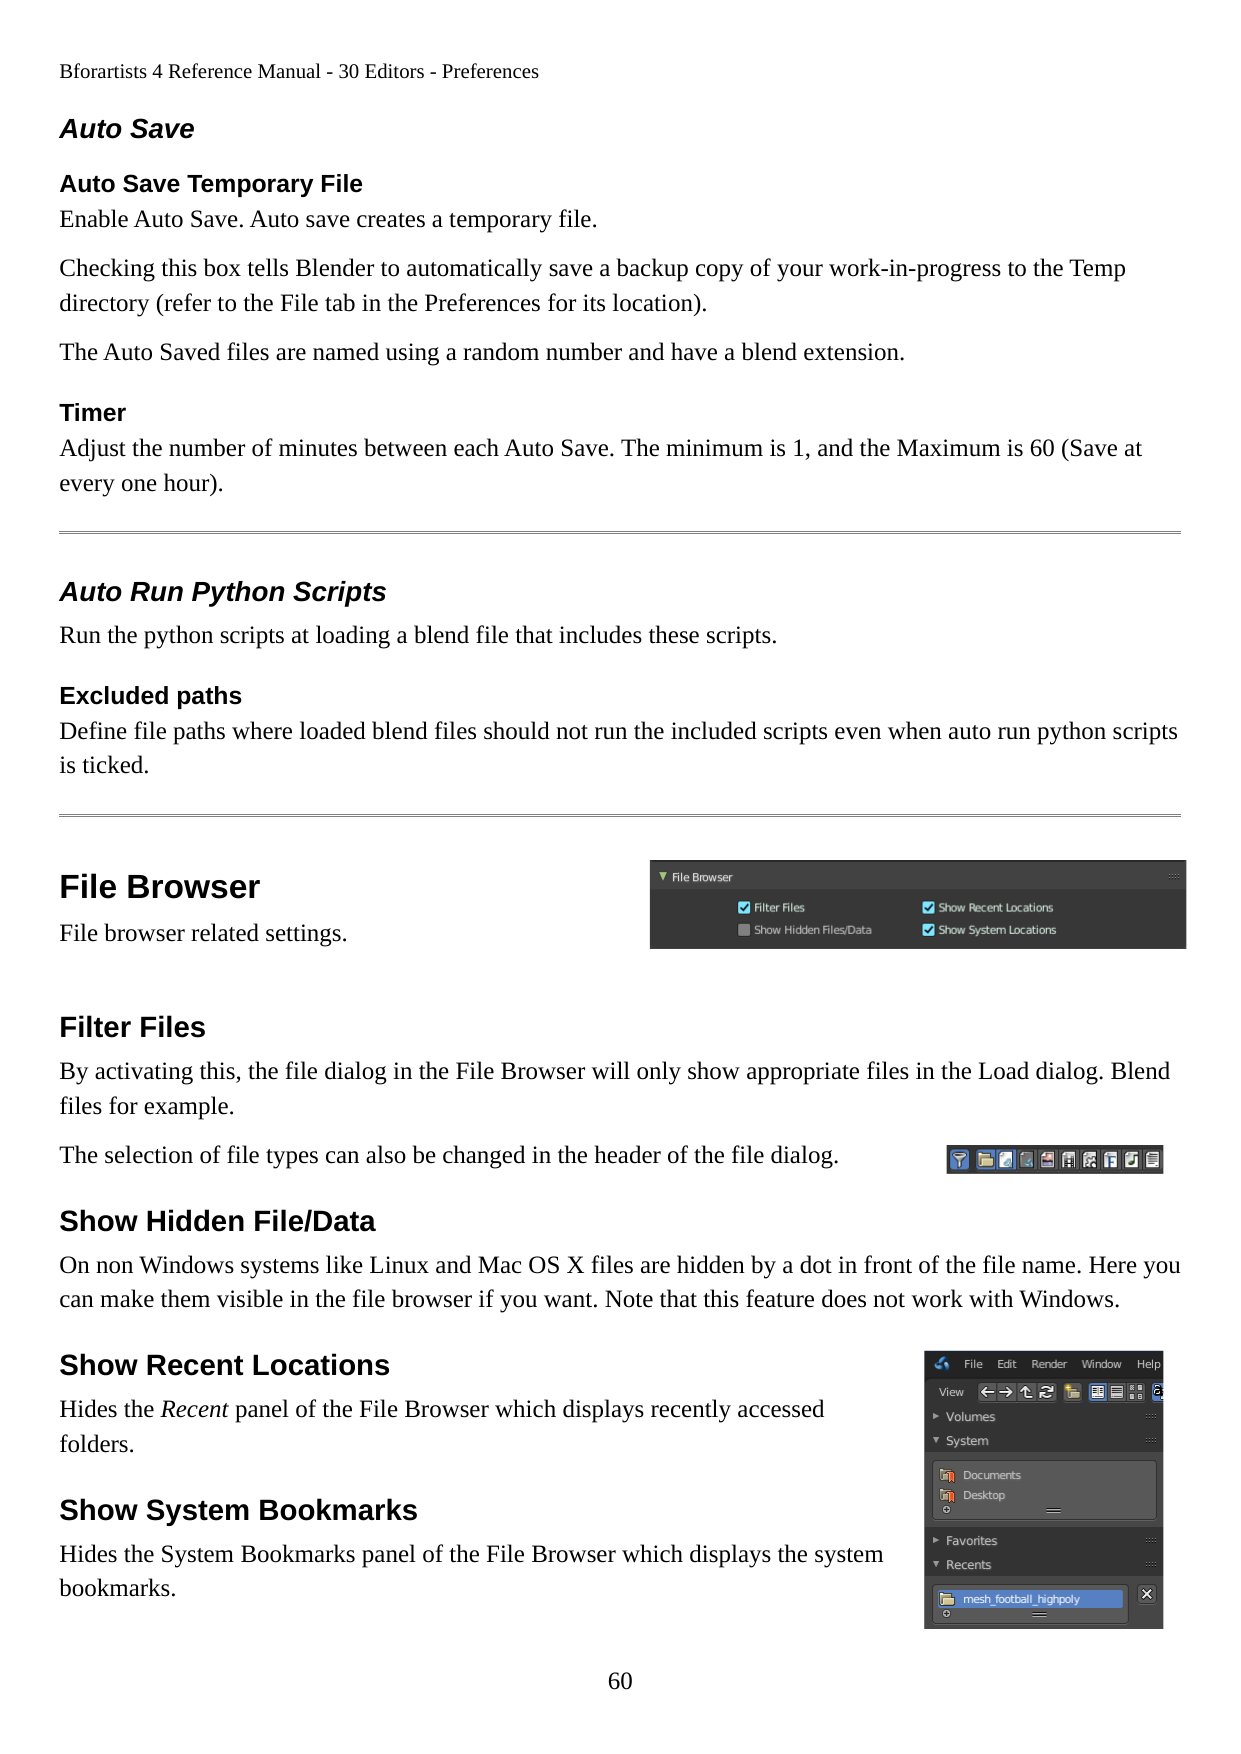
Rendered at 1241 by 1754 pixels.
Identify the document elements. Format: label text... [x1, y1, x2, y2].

text File browser related settings. [59, 918, 649, 947]
subtitle Filter Files [59, 1010, 1181, 1044]
subtitle Auto Save [59, 113, 1181, 144]
text By activating this, the file dialog in the File Browser will only show appropriate files in the Load dialog. Blend files for example. [59, 1056, 1181, 1120]
subtitle Show System Bookmarks [59, 1492, 924, 1526]
picture [649, 860, 1187, 949]
text Hides the Recent panel of the File Browser which displays recently accessed folders. [59, 1394, 924, 1457]
text Run the python scripts at loading a blend file that includes these scripts. [59, 620, 1181, 648]
picture [924, 1350, 1164, 1629]
text Hides the System Bookmarks panel of the File Browser which displays the system bookmarks. [59, 1539, 924, 1602]
text Enable Auto Save. Auto save creates a temporary file. [59, 204, 1181, 233]
subtitle [1164, 1492, 1181, 1526]
text Checking this box tells Blender to automatically save a backup copy of your work-in-progress to the Temp directory (refer to the File tab in the Preferences for its location). [59, 253, 1181, 317]
text The selection of file types can also be changed in the header of the file dialog. [59, 1140, 1181, 1169]
subtitle Show Hidden File/Data [59, 1204, 1181, 1237]
subtitle Auto Run Python Scripts [59, 575, 1181, 607]
picture [946, 1145, 1164, 1174]
subtitle Timer [59, 398, 1181, 427]
subtitle Auto Save Temporary File [59, 169, 1181, 198]
text Define file paths where loaded blend files should not run the included scripts even when auto run python scripts is ticked. [59, 716, 1181, 779]
subtitle Show Recent Locations [59, 1348, 1181, 1382]
text The Auto Saved files are named using a random number and have a blend extension. [59, 337, 1181, 366]
text On non Windows systems like Linux and Mac OS X files are hidden by a dot in front of the file name. Here you can make them visible in the file browser if you want. Note that this feature does not work with Windows. [59, 1250, 1181, 1313]
subtitle File Browser [59, 867, 649, 905]
text Adjust the number of minutes between each Auto Save. The minimum is 1, and the Maximum is 60 (Save at every one hour). [59, 433, 1181, 496]
subtitle Excluded paths [59, 681, 1181, 710]
